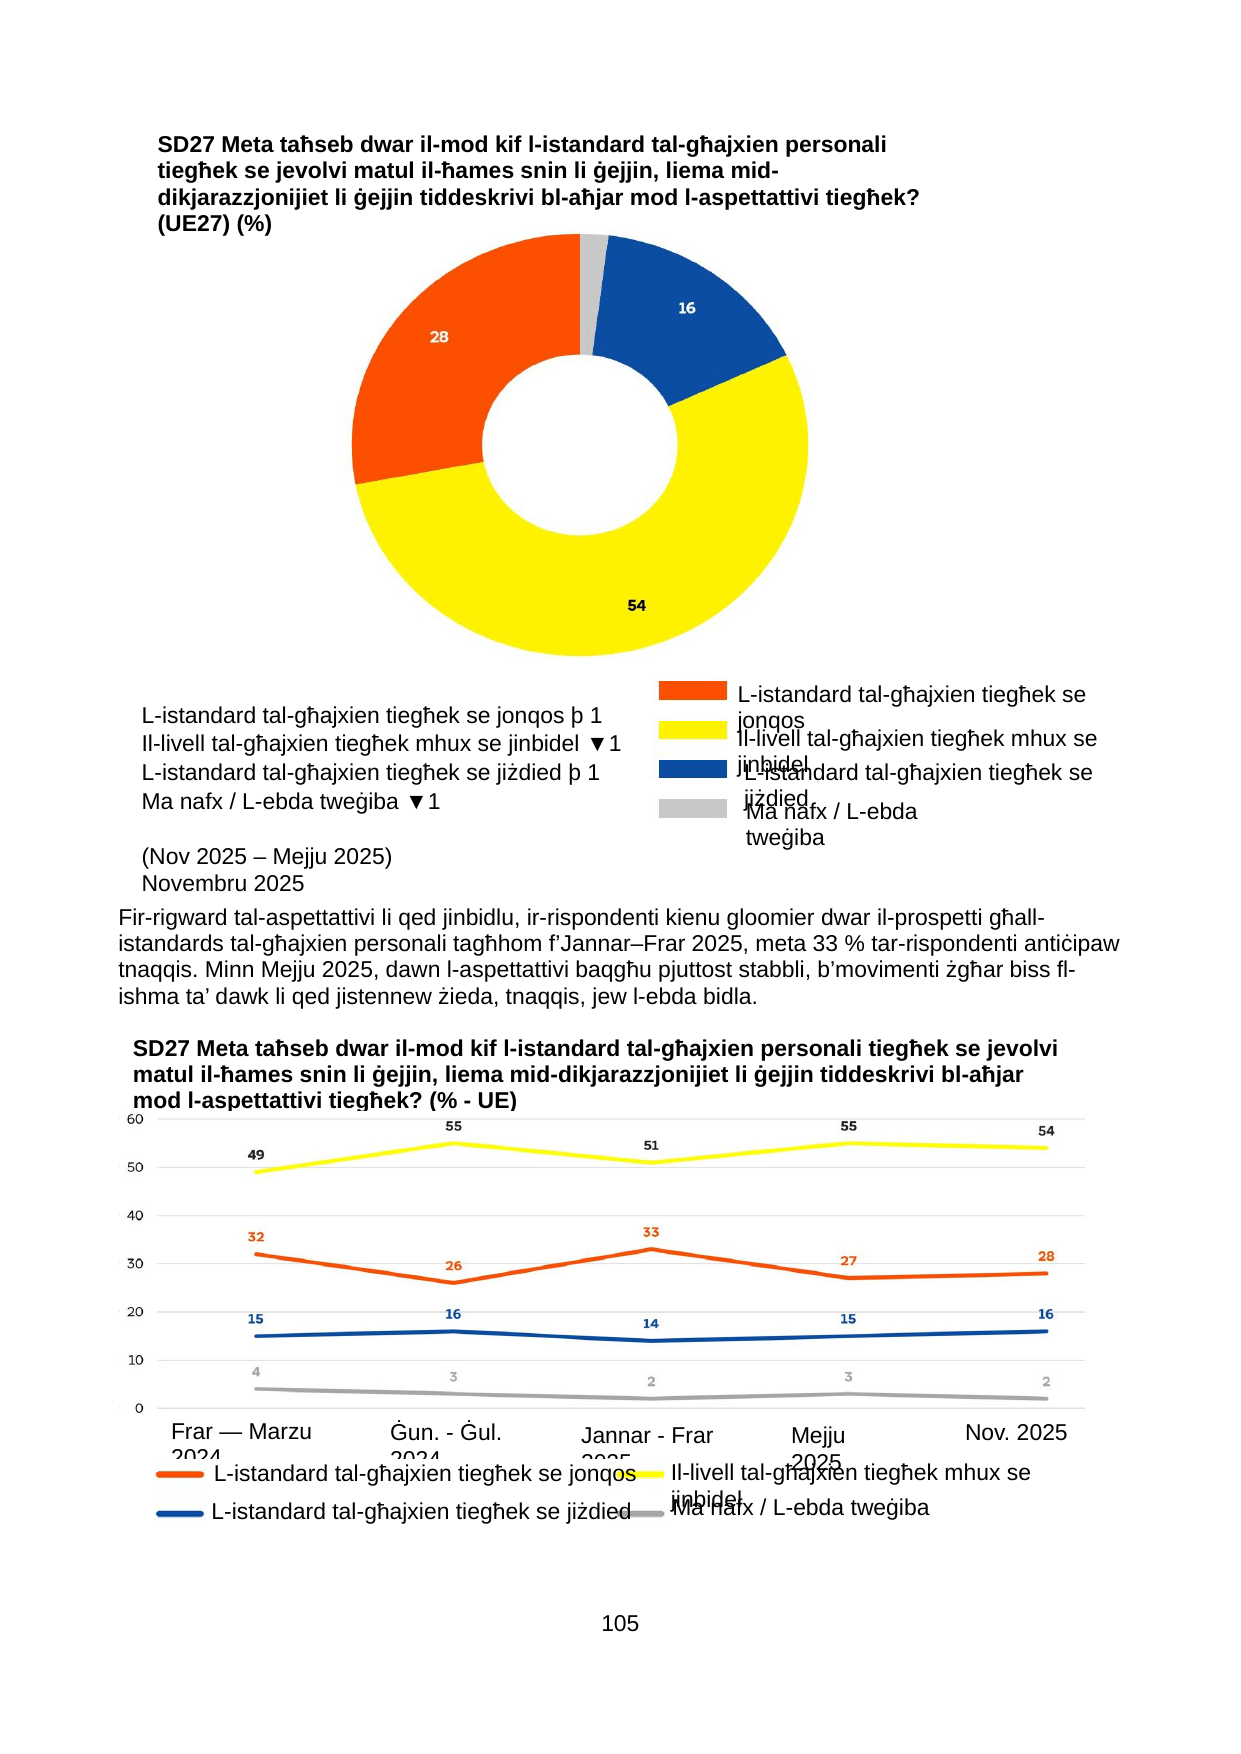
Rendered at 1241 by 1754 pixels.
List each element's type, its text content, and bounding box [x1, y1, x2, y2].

text Fir-rigward tal-aspettattivi li qed jinbidlu, ir-rispondenti kienu gloomier dwar il-prospetti għall-istandards tal-għajxien personali tagħhom f’Jannar–Frar 2025, meta 33 % tar-rispondenti antiċipaw tnaqqis. Minn Mejju 2025, dawn l-aspettattivi baqgħu pjuttost stabbli, b’movimenti żgħar biss fl-ishma ta’ dawk li qed jistennew żieda, tnaqqis, jew l-ebda bidla. [118, 124, 1122, 1009]
picture [119, 1111, 1085, 1414]
picture [148, 1459, 669, 1527]
picture [343, 225, 814, 662]
picture [651, 674, 736, 821]
